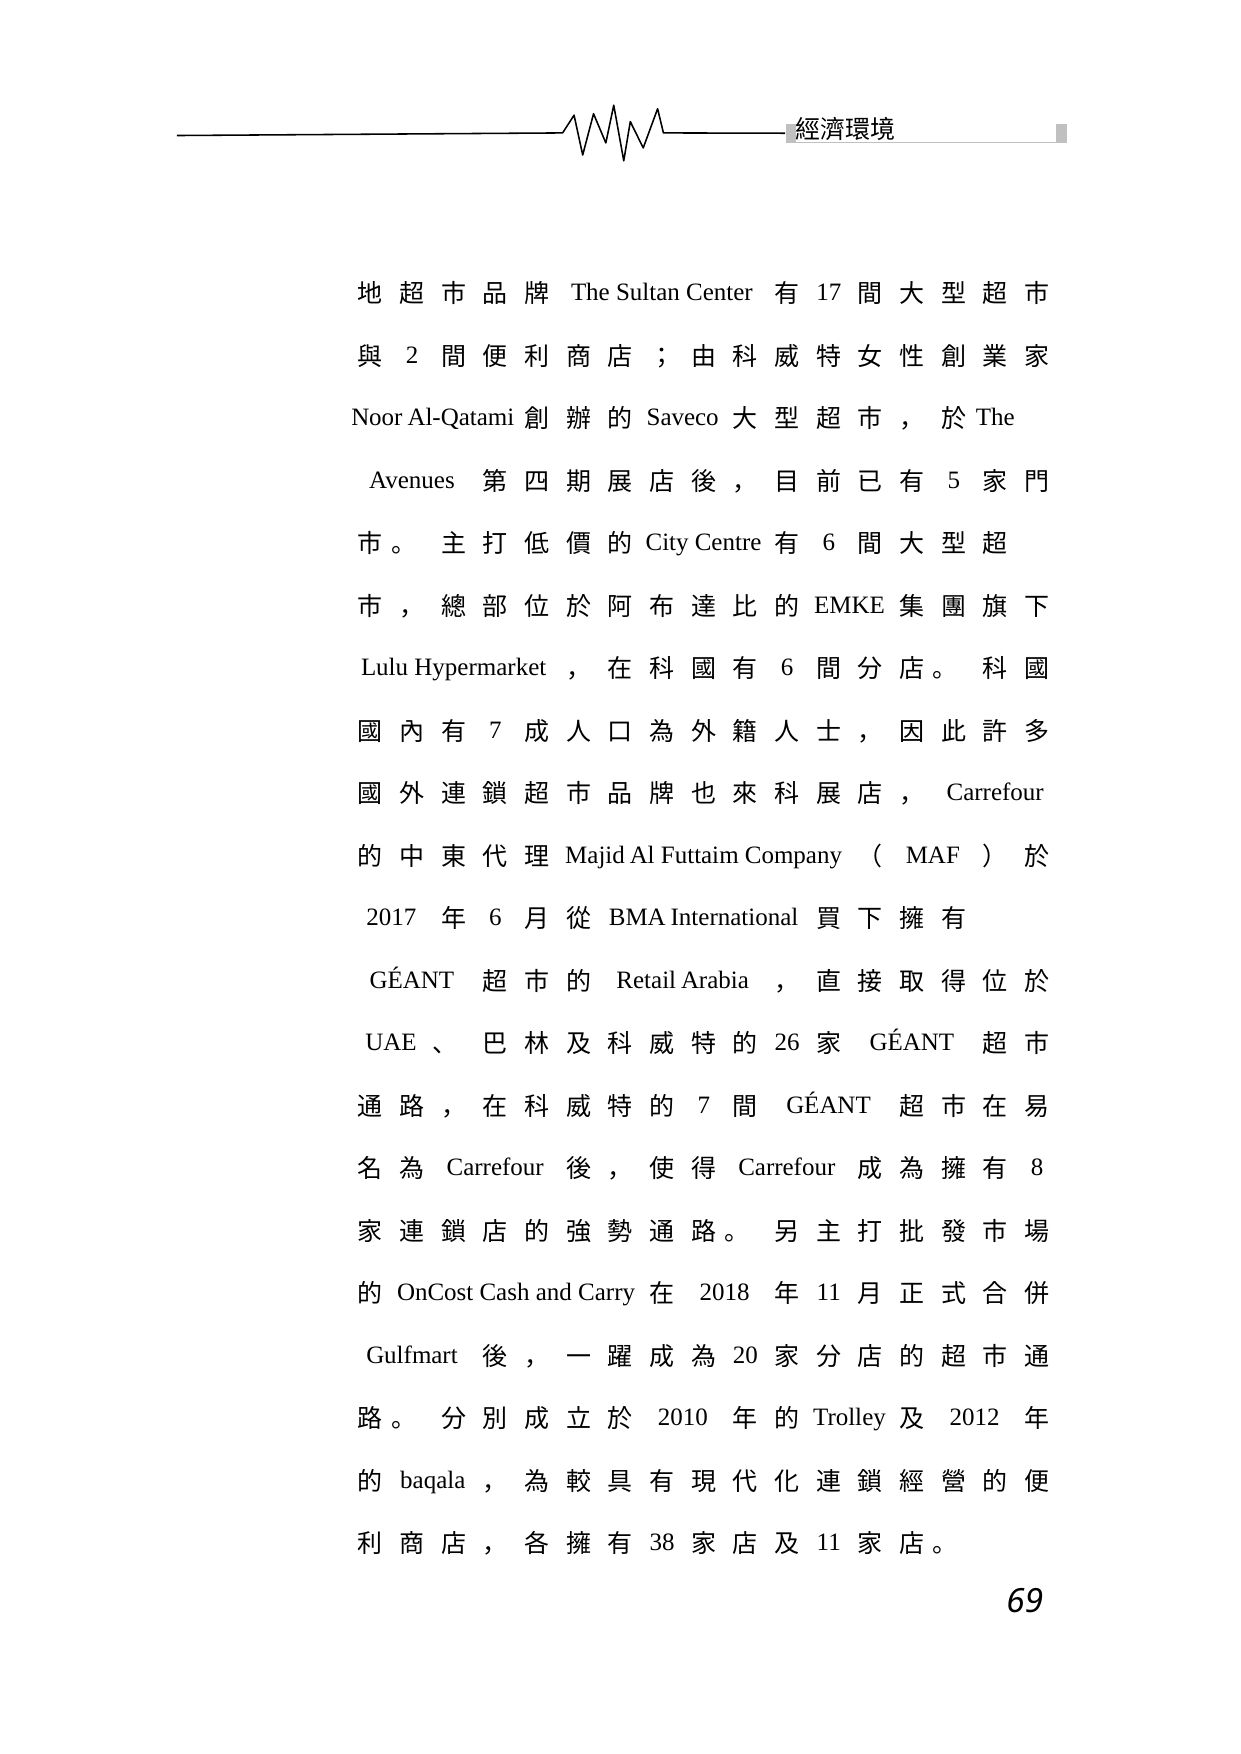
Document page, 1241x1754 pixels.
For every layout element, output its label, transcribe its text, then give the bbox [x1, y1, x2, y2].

text 地超市品牌The Sultan Center有17間大型超市與2間便利商店；由科威特女性創業家Noor Al-Qatami創辦的Saveco大型超市，於The Avenues第四期展店後，目前已有5家門市。主打低價的City Centre有6間大型超市，總部位於阿布達比的EMKE集團旗下Lulu Hypermarket，在科國有6間分店。科國國內有7成人口為外籍人士，因此許多國外連鎖超市品牌也來科展店，Carrefour的中東代理Majid Al Futtaim Company（MAF）於2017年6月從BMA International買下擁有GÉANT超市的Retail Arabia，直接取得位於UAE、巴林及科威特的26家GÉANT超市通路，在科威特的7間GÉANT超市在易名為Carrefour後，使得Carrefour成為擁有8家連鎖店的強勢通路。另主打批發市場的OnCost Cash and Carry在2018年11月正式合併Gulfmart後，一躍成為20家分店的超市通路。分別成立於2010年的Trolley及2012年的baqala，為較具有現代化連鎖經營的便利商店，各擁有38家店及11家店。 [330, 250, 1058, 1563]
